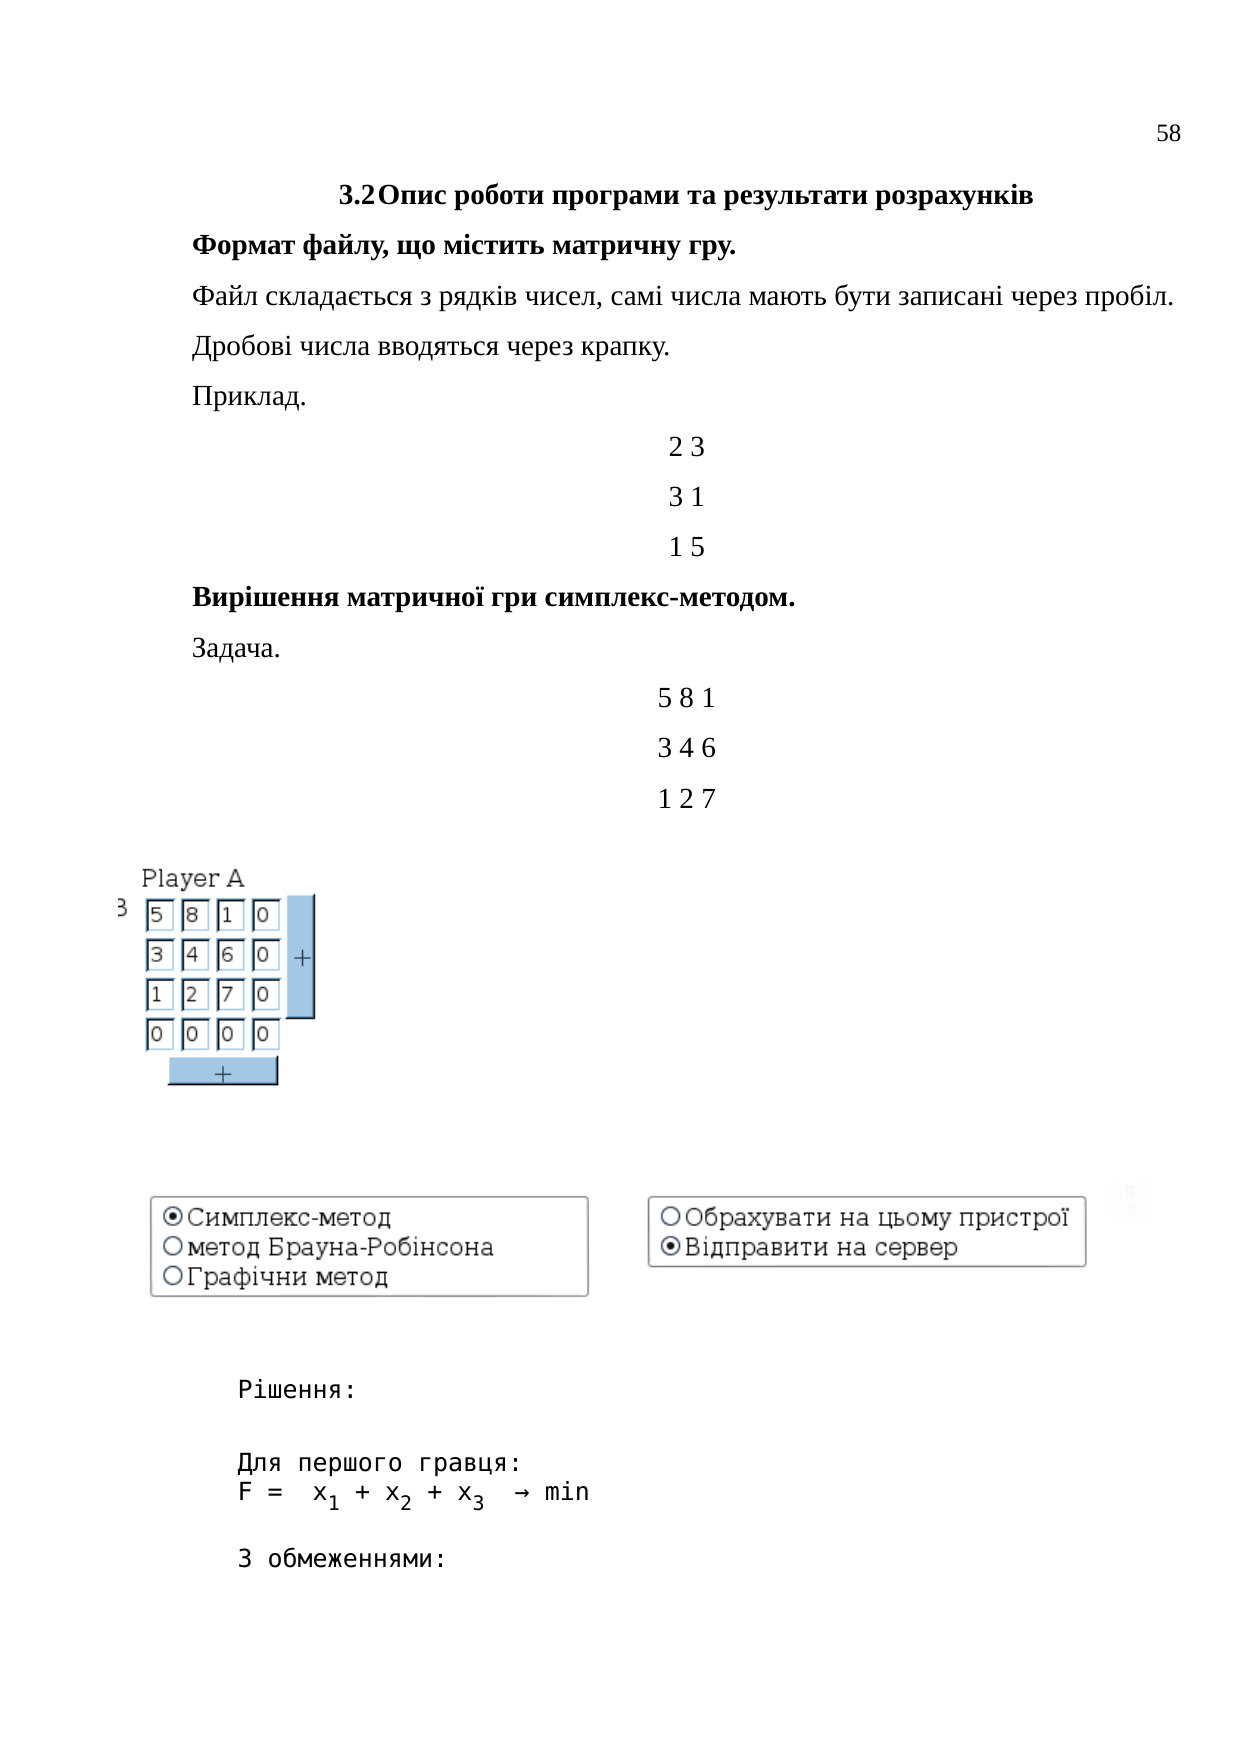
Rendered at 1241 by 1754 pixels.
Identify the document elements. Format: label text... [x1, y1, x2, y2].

text 1 5 [118, 529, 1181, 563]
text Вирішення матричної гри симплекс-методом. [118, 579, 1181, 613]
text 3 1 [118, 479, 1181, 512]
text Задача. [118, 630, 1181, 663]
text Дробові числа вводяться через крапку. [118, 328, 1181, 362]
text Приклад. [118, 378, 1181, 412]
text 2 3 [118, 429, 1181, 462]
picture [118, 831, 358, 1112]
text Для першого гравця: [118, 1448, 1181, 1477]
text 1 2 7 [118, 781, 1181, 814]
text 3 4 6 [118, 731, 1181, 764]
text Формат файлу, що містить матричну гру. [118, 227, 1181, 261]
list Опис роботи програми та результати розрахунків [118, 177, 1181, 211]
text Рішення: [118, 1375, 1181, 1404]
text З обмеженнями: [118, 1544, 1181, 1573]
text 5 8 1 [118, 680, 1181, 714]
picture [140, 1183, 1159, 1309]
text Файл складається з рядків чисел, самі числа мають бути записані через пробіл. [118, 278, 1181, 311]
text F = x1 + x2 + x3 → min [118, 1477, 1181, 1515]
